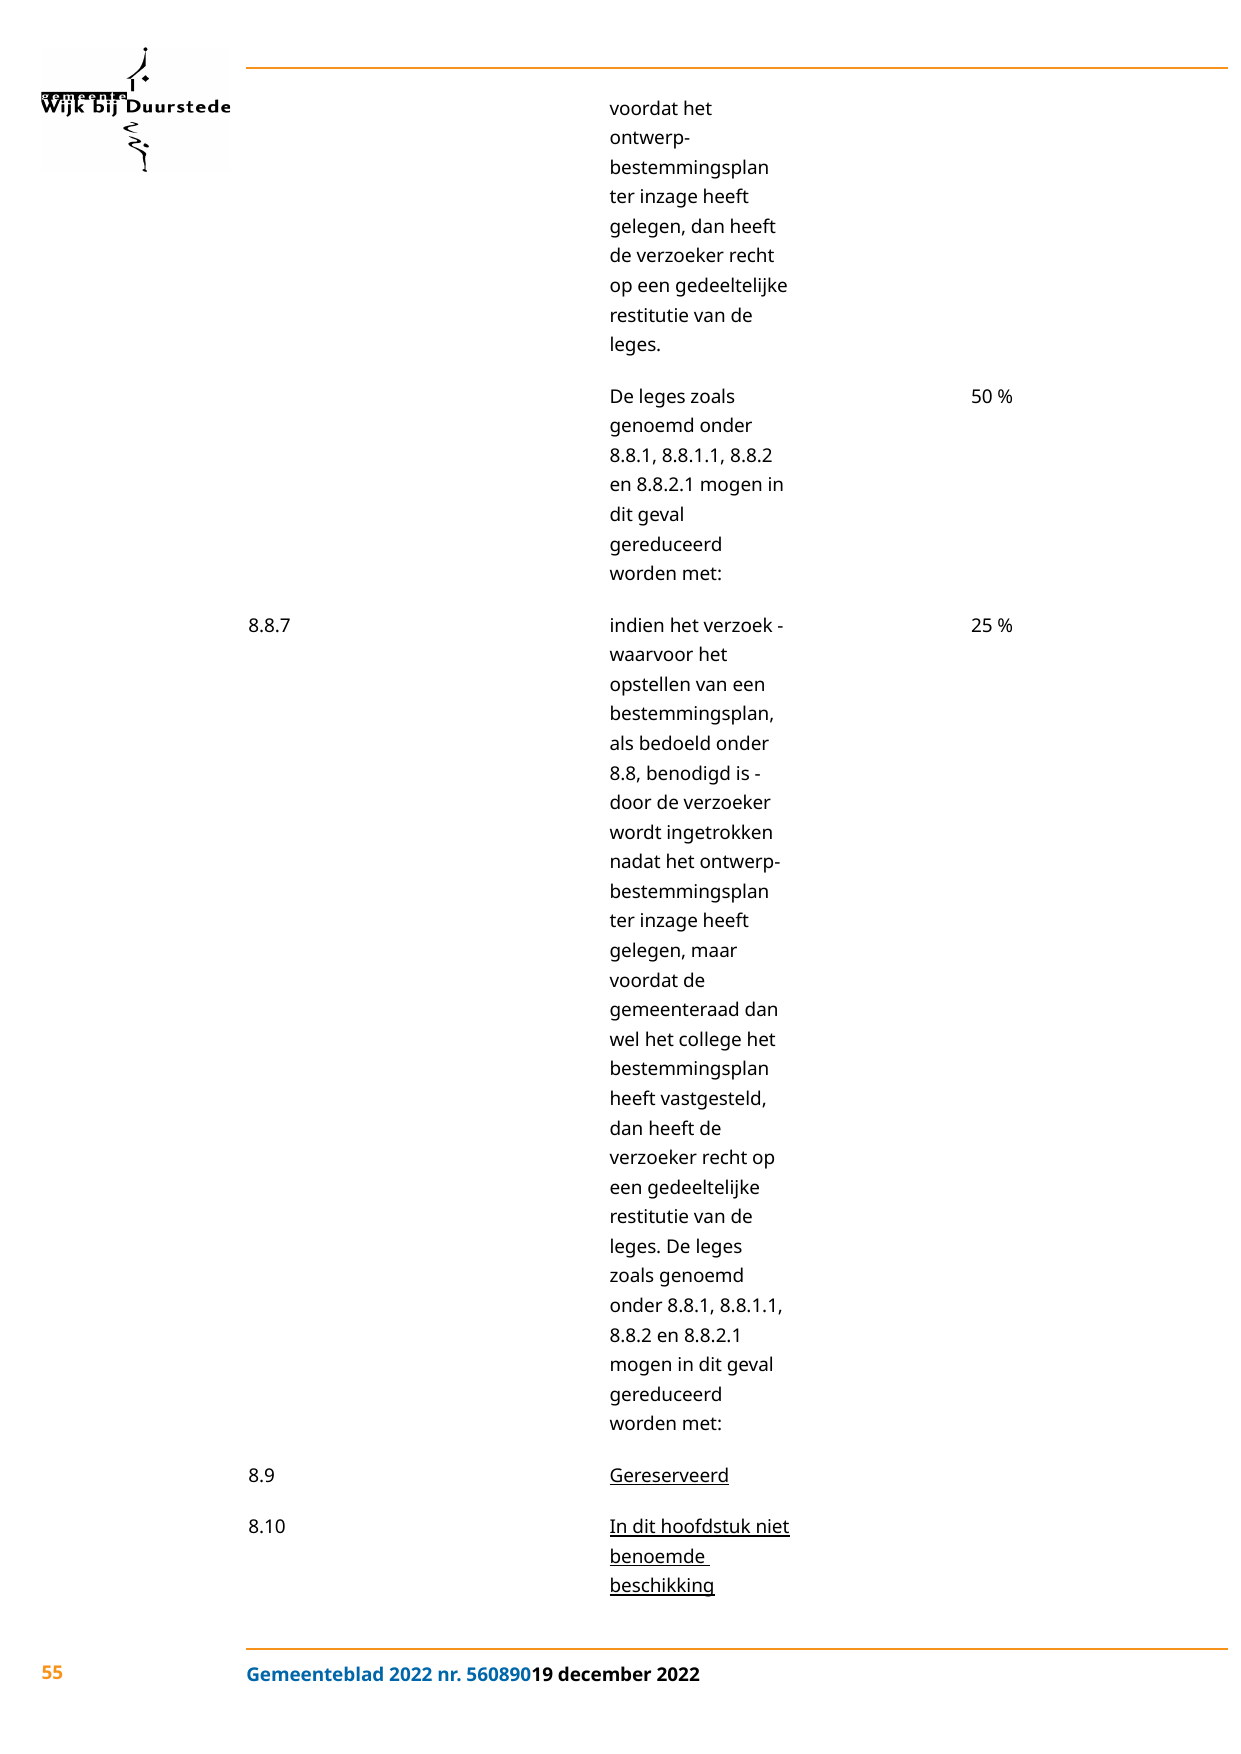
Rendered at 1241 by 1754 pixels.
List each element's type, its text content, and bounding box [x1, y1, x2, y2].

table_cell [248, 95, 429, 357]
table_cell 8.10 [248, 1514, 429, 1598]
table_cell [429, 1436, 609, 1462]
table_cell [429, 1462, 609, 1488]
table_cell indien het verzoek - waarvoor het opstellen van een bestemmingsplan, als bedoeld onder 8.8, benodigd is - door de verzoeker wordt ingetrokken nadat het ontwerp- bestemmingsplan ter inzage heeft gelegen, maar voordat de gemeenteraad dan wel het college het bestemmingsplan heeft vastgesteld, dan heeft de verzoeker recht op een gedeeltelijke restitutie van de leges. De leges zoals genoemd onder 8.8.1, 8.8.1.1, 8.8.2 en 8.8.2.1 mogen in dit geval gereduceerd worden met: [609, 612, 790, 1436]
table_cell 25 % [971, 612, 1152, 1436]
table_cell [609, 1488, 790, 1513]
table_cell 8.8.7 [248, 612, 429, 1436]
picture [41, 47, 231, 172]
table_cell [609, 1436, 790, 1462]
table_cell [429, 1488, 609, 1513]
table_cell [429, 357, 609, 383]
table_cell [971, 95, 1152, 357]
table_cell [248, 1436, 429, 1462]
table_cell benoemde beschikking [609, 1536, 790, 1598]
table_cell [429, 586, 609, 612]
table_cell [429, 1514, 609, 1598]
table_cell [248, 586, 429, 612]
table_cell [248, 357, 429, 383]
table_cell 8.9 [248, 1462, 429, 1488]
table_cell [971, 1514, 1152, 1598]
table_cell [609, 357, 790, 383]
table_cell voordat het ontwerp- bestemmingsplan ter inzage heeft gelegen, dan heeft de verzoeker recht op een gedeeltelijke restitutie van de leges. [609, 95, 790, 357]
table_cell [971, 357, 1152, 383]
table_cell [971, 1488, 1152, 1513]
table_cell [429, 383, 609, 586]
table_cell [790, 1514, 971, 1598]
table_cell [609, 586, 790, 612]
table_cell [790, 612, 971, 1436]
table_cell Gereserveerd [609, 1462, 790, 1488]
table_cell [971, 586, 1152, 612]
table_cell [790, 1436, 971, 1462]
table_cell [971, 1436, 1152, 1462]
table_cell In dit hoofdstuk niet [609, 1514, 790, 1535]
table_cell [790, 1462, 971, 1488]
table_cell [971, 1462, 1152, 1488]
table_cell [248, 383, 429, 586]
table_cell [429, 95, 609, 357]
table_cell [790, 357, 971, 383]
table_cell [790, 586, 971, 612]
table_cell 50 % [971, 383, 1152, 586]
table_cell [790, 1488, 971, 1513]
table_cell [429, 612, 609, 1436]
table_cell [790, 383, 971, 586]
table_cell [248, 1488, 429, 1513]
table_cell [790, 95, 971, 357]
table_cell De leges zoals genoemd onder 8.8.1, 8.8.1.1, 8.8.2 en 8.8.2.1 mogen in dit geval gereduceerd worden met: [609, 383, 790, 586]
